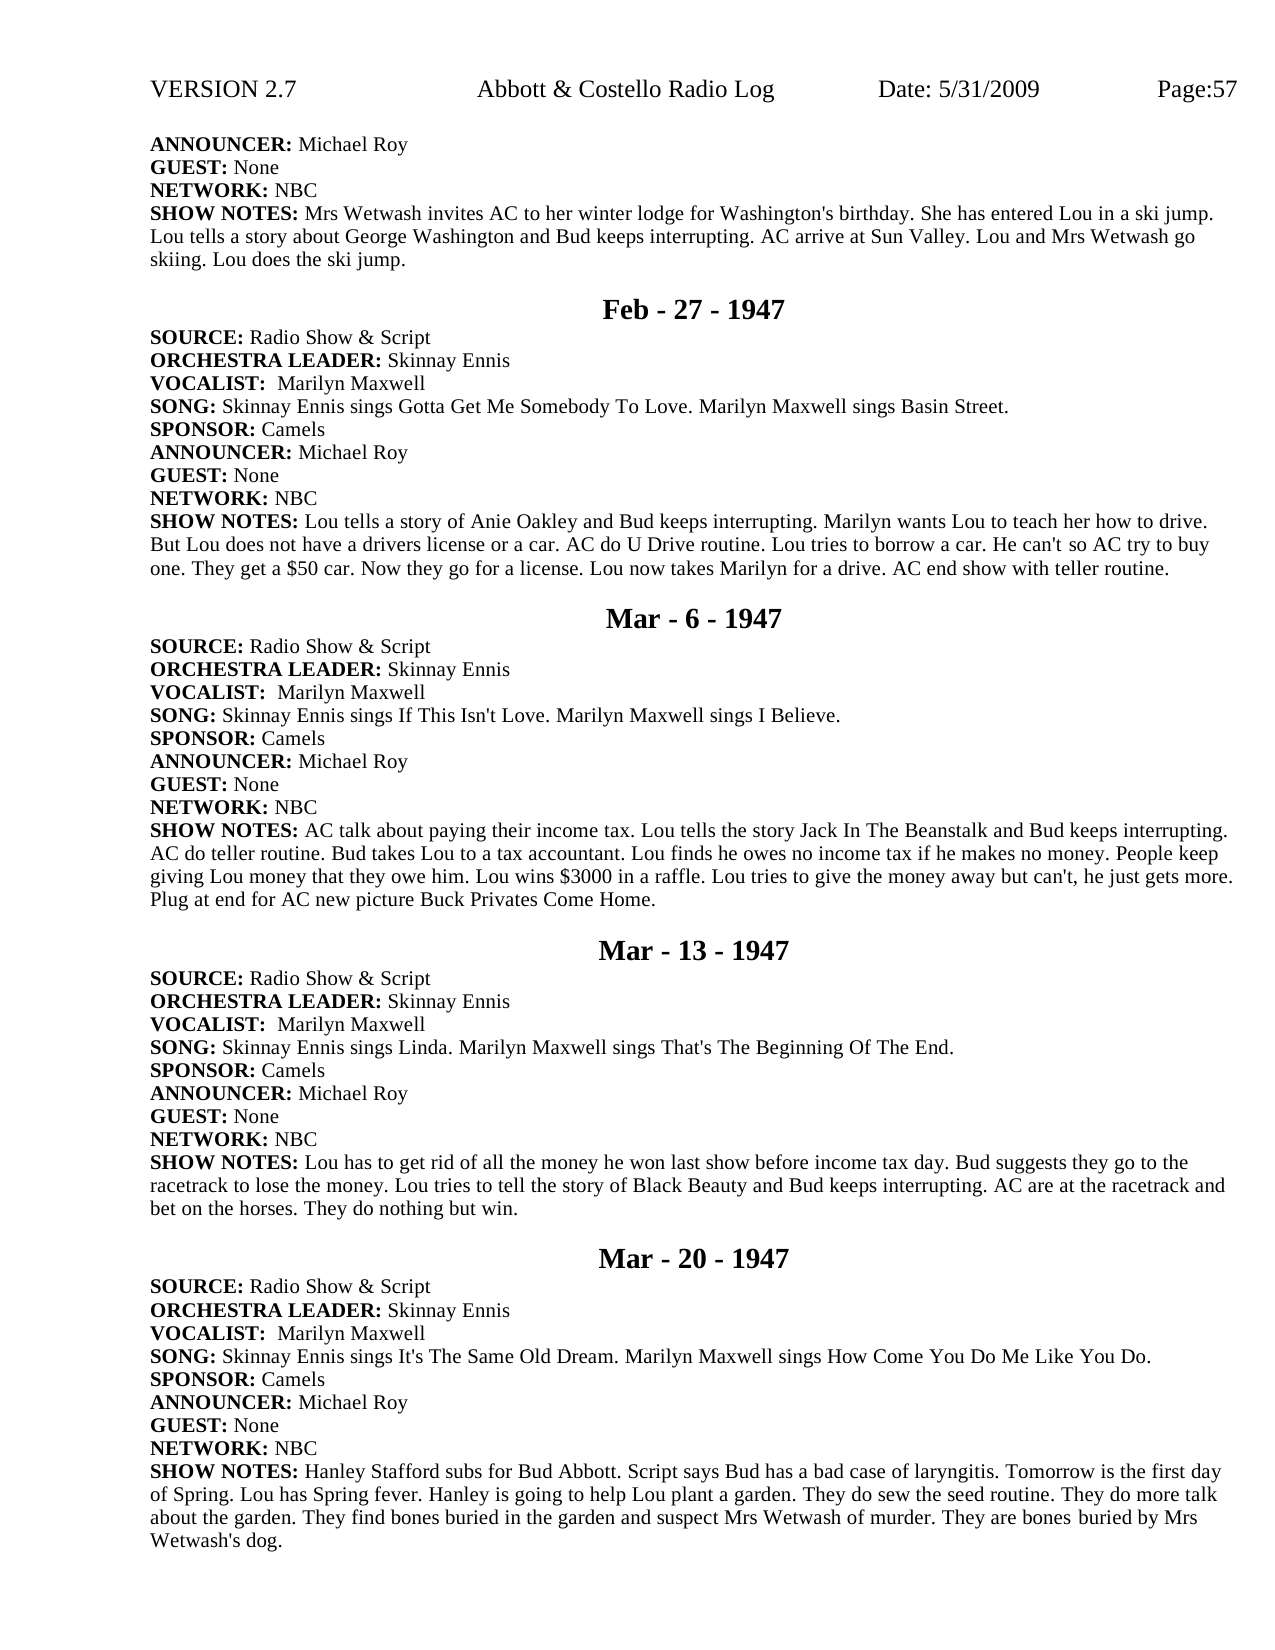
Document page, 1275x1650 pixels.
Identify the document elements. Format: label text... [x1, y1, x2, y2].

text SPONSOR: Camels [150, 727, 1237, 750]
text SONG: Skinnay Ennis sings Gotta Get Me Somebody To Love. Marilyn Maxwell sings Basin Street. [150, 395, 1237, 418]
text GUEST: None [150, 1413, 1237, 1437]
text Feb - 27 - 1947 [150, 294, 1237, 326]
text Mar - 6 - 1947 [150, 602, 1237, 635]
text ANNOUNCER: Michael Roy [150, 441, 1237, 464]
text VOCALIST: Marilyn Maxwell [150, 1013, 1237, 1036]
text SONG: Skinnay Ennis sings If This Isn't Love. Marilyn Maxwell sings I Believe. [150, 704, 1237, 727]
text ANNOUNCER: Michael Roy [150, 132, 1237, 156]
text SHOW NOTES: AC talk about paying their income tax. Lou tells the story Jack In The Beanstalk and Bud keeps interrupting. AC do teller routine. Bud takes Lou to a tax accountant. Lou finds he owes no income tax if he makes no money. People keep giving Lou money that they owe him. Lou wins $3000 in a raffle. Lou tries to give the money away but can't, he just gets more. Plug at end for AC new picture Buck Privates Come Home. [150, 819, 1237, 911]
text ANNOUNCER: Michael Roy [150, 750, 1237, 773]
text Mar - 20 - 1947 [150, 1243, 1237, 1275]
text SOURCE: Radio Show & Script [150, 326, 1237, 349]
text SONG: Skinnay Ennis sings Linda. Marilyn Maxwell sings That's The Beginning Of The End. [150, 1036, 1237, 1059]
text GUEST: None [150, 464, 1237, 487]
text NETWORK: NBC [150, 796, 1237, 819]
text ANNOUNCER: Michael Roy [150, 1082, 1237, 1105]
text ANNOUNCER: Michael Roy [150, 1391, 1237, 1413]
text VOCALIST: Marilyn Maxwell [150, 681, 1237, 704]
text ORCHESTRA LEADER: Skinnay Ennis [150, 349, 1237, 372]
text SPONSOR: Camels [150, 1059, 1237, 1082]
text SOURCE: Radio Show & Script [150, 967, 1237, 990]
text ORCHESTRA LEADER: Skinnay Ennis [150, 658, 1237, 681]
text SONG: Skinnay Ennis sings It's The Same Old Dream. Marilyn Maxwell sings How Come You Do Me Like You Do. [150, 1344, 1237, 1367]
text ORCHESTRA LEADER: Skinnay Ennis [150, 1298, 1237, 1321]
text SPONSOR: Camels [150, 1367, 1237, 1391]
text SHOW NOTES: Lou tells a story of Anie Oakley and Bud keeps interrupting. Marilyn wants Lou to teach her how to drive. But Lou does not have a drivers license or a car. AC do U Drive routine. Lou tries to borrow a car. He can't so AC try to buy one. They get a $50 car. Now they go for a license. Lou now takes Marilyn for a drive. AC end show with teller routine. [150, 510, 1237, 579]
text NETWORK: NBC [150, 487, 1237, 510]
text Mar - 13 - 1947 [150, 934, 1237, 967]
text ORCHESTRA LEADER: Skinnay Ennis [150, 990, 1237, 1013]
text SHOW NOTES: Mrs Wetwash invites AC to her winter lodge for Washington's birthday. She has entered Lou in a ski jump. Lou tells a story about George Washington and Bud keeps interrupting. AC arrive at Sun Valley. Lou and Mrs Wetwash go skiing. Lou does the ski jump. [150, 202, 1237, 271]
text GUEST: None [150, 156, 1237, 178]
text VOCALIST: Marilyn Maxwell [150, 1321, 1237, 1344]
text NETWORK: NBC [150, 1128, 1237, 1151]
text SPONSOR: Camels [150, 418, 1237, 441]
text NETWORK: NBC [150, 1437, 1237, 1459]
text SOURCE: Radio Show & Script [150, 1275, 1237, 1298]
text VOCALIST: Marilyn Maxwell [150, 372, 1237, 395]
text SHOW NOTES: Hanley Stafford subs for Bud Abbott. Script says Bud has a bad case of laryngitis. Tomorrow is the first day of Spring. Lou has Spring fever. Hanley is going to help Lou plant a garden. They do sew the seed routine. They do more talk about the garden. They find bones buried in the garden and suspect Mrs Wetwash of murder. They are bones buried by Mrs Wetwash's dog. [150, 1459, 1237, 1552]
text SHOW NOTES: Lou has to get rid of all the money he won last show before income tax day. Bud suggests they go to the racetrack to lose the money. Lou tries to tell the story of Black Beauty and Bud keeps interrupting. AC are at the racetrack and bet on the horses. They do nothing but win. [150, 1151, 1237, 1220]
text SOURCE: Radio Show & Script [150, 635, 1237, 658]
text GUEST: None [150, 773, 1237, 796]
text GUEST: None [150, 1105, 1237, 1128]
text NETWORK: NBC [150, 178, 1237, 202]
